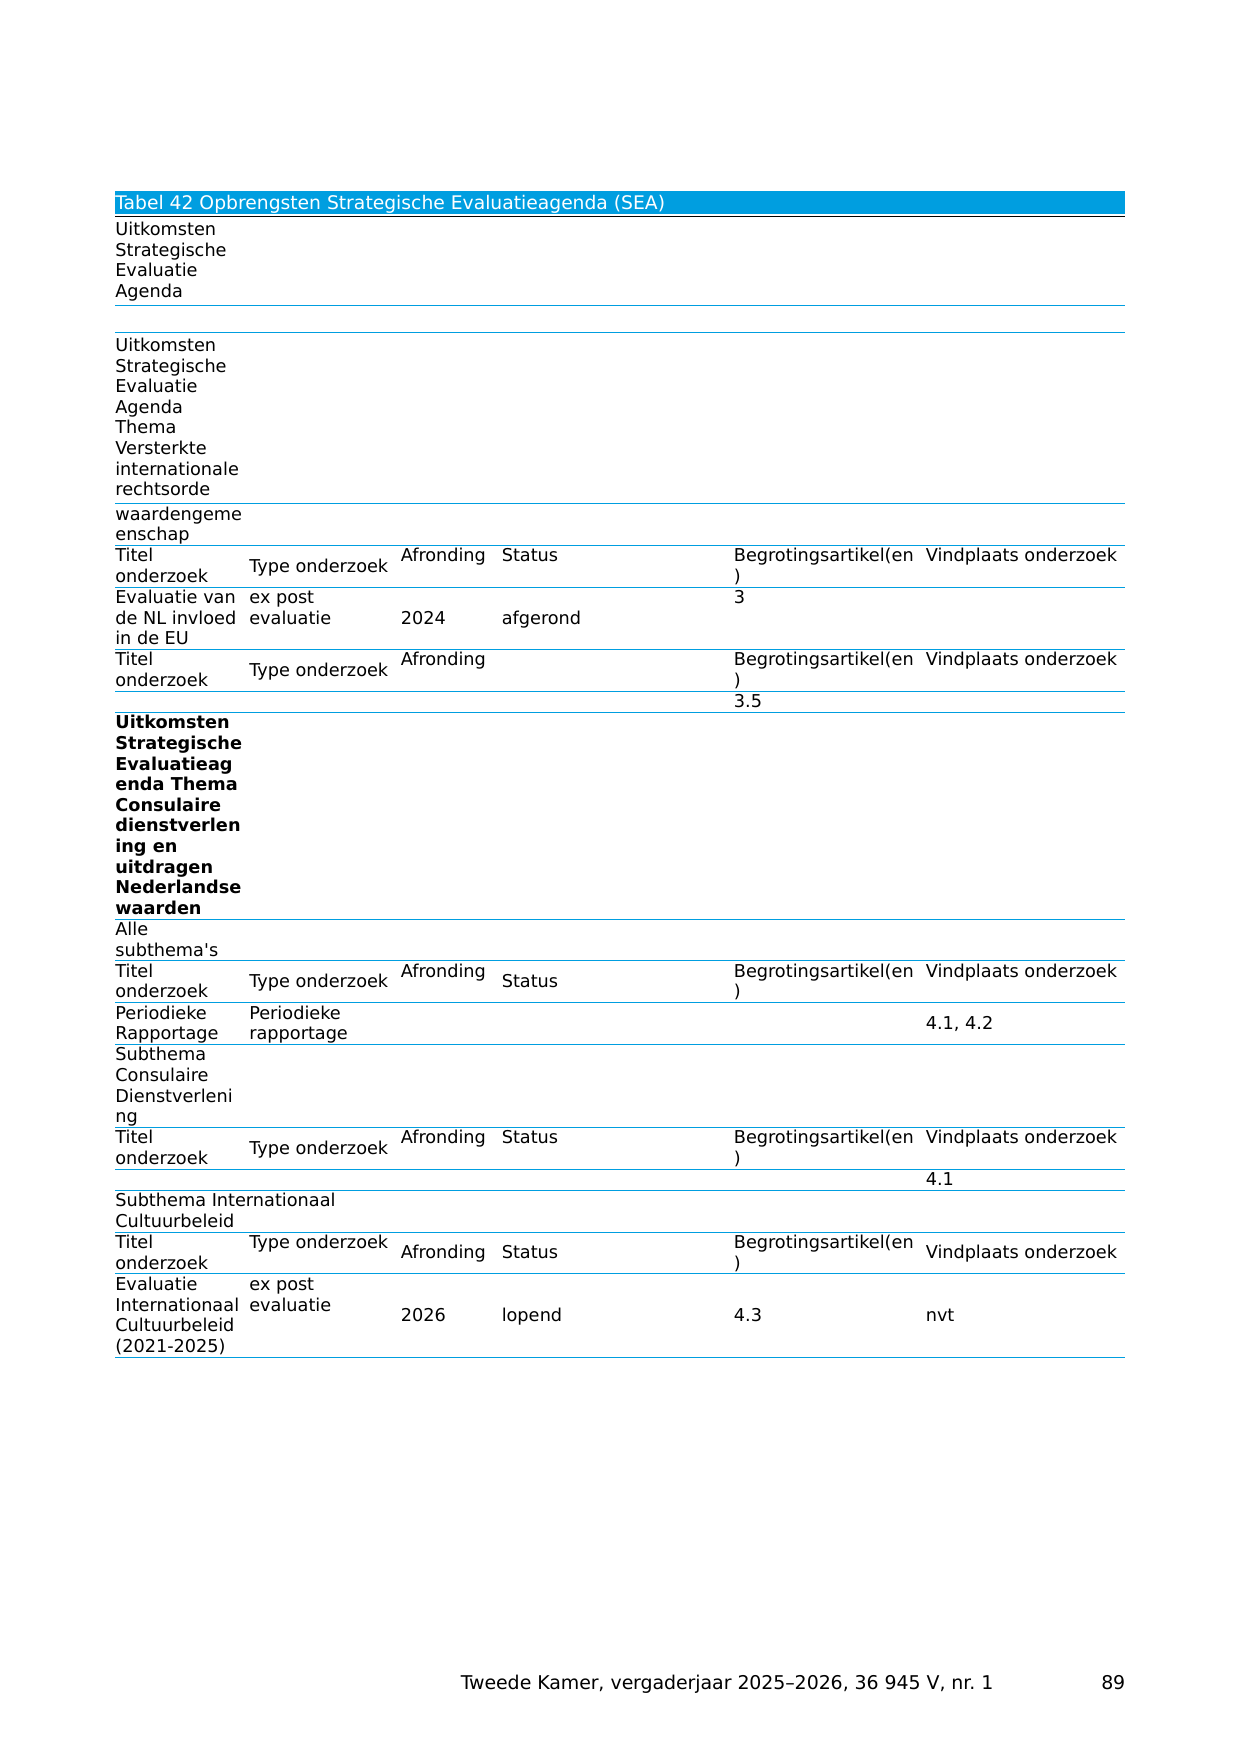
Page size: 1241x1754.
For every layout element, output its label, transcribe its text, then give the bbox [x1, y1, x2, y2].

table_cell [115, 306, 246, 332]
table_cell Begrotingsartikel(en) [731, 1128, 923, 1169]
table_cell Begrotingsartikel(en) [731, 546, 923, 586]
table_cell Alle subthema's [115, 920, 246, 960]
table_cell [398, 1003, 499, 1044]
table_cell waardengemeenschap [115, 504, 246, 545]
table_cell [731, 504, 923, 545]
table_cell [246, 217, 398, 304]
table_cell [731, 306, 923, 332]
table_cell Titel onderzoek [115, 650, 246, 691]
table_cell [923, 588, 1125, 649]
table_cell Begrotingsartikel(en) [731, 650, 923, 691]
table_cell [398, 333, 499, 503]
table_cell 2024 [398, 588, 499, 649]
table_cell [246, 504, 398, 545]
table_cell Subthema Internationaal Cultuurbeleid [115, 1191, 398, 1232]
table_cell Titel onderzoek [115, 546, 246, 586]
table_cell [499, 920, 731, 960]
table_cell 3 [731, 588, 923, 649]
table_cell Subthema Consulaire Dienstverlening [115, 1045, 246, 1127]
table_cell Uitkomsten Strategische Evaluatie Agenda [115, 217, 246, 304]
table_cell 3.5 [731, 692, 923, 712]
table_cell 2026 [398, 1274, 499, 1356]
table_cell Vindplaats onderzoek [923, 546, 1125, 586]
table_cell Status [499, 546, 731, 586]
table_cell Status [499, 1233, 731, 1273]
table_cell Type onderzoek [246, 546, 398, 586]
table_cell [398, 1191, 499, 1232]
table_cell [731, 713, 923, 918]
table_cell lopend [499, 1274, 731, 1356]
table_cell Vindplaats onderzoek [923, 650, 1125, 691]
table_cell [499, 217, 731, 304]
table_cell Begrotingsartikel(en) [731, 1233, 923, 1273]
table_cell nvt [923, 1274, 1125, 1356]
table_cell ex post evaluatie [246, 1274, 398, 1356]
table_cell [115, 692, 246, 712]
table_cell [499, 1003, 731, 1044]
table_cell Afronding [398, 961, 499, 1002]
table_cell [923, 504, 1125, 545]
table_cell Titel onderzoek [115, 1233, 246, 1273]
table_cell [731, 1045, 923, 1127]
table_cell [499, 504, 731, 545]
table_cell Status [499, 1128, 731, 1169]
table_cell 4.1, 4.2 [923, 1003, 1125, 1044]
table_cell [398, 306, 499, 332]
table_cell [731, 920, 923, 960]
table_cell afgerond [499, 588, 731, 649]
table_cell 4.3 [731, 1274, 923, 1356]
table_cell [499, 1191, 731, 1232]
table_cell [398, 217, 499, 304]
table_cell Periodieke Rapportage [115, 1003, 246, 1044]
table_cell Uitkomsten Strategische Evaluatieagenda Thema Consulaire dienstverlening en uitdragen Nederlandse waarden [115, 713, 246, 918]
table_cell Uitkomsten Strategische Evaluatie Agenda Thema Versterkte internationale rechtsorde [115, 333, 246, 503]
table_cell Vindplaats onderzoek [923, 961, 1125, 1002]
table_cell Afronding [398, 650, 499, 691]
table_cell [499, 692, 731, 712]
table_cell [923, 306, 1125, 332]
table_cell [923, 1191, 1125, 1232]
table_cell Type onderzoek [246, 961, 398, 1002]
table_cell [246, 333, 398, 503]
table_cell [923, 217, 1125, 304]
table_cell Afronding [398, 1233, 499, 1273]
table_cell [923, 920, 1125, 960]
table_cell [246, 1045, 398, 1127]
table_cell [923, 692, 1125, 712]
table_cell Afronding [398, 546, 499, 586]
table_cell [246, 306, 398, 332]
table_cell [731, 333, 923, 503]
table_cell [499, 1170, 731, 1190]
table_cell [499, 333, 731, 503]
table_cell [398, 1170, 499, 1190]
table_cell Titel onderzoek [115, 961, 246, 1002]
table_cell [398, 1045, 499, 1127]
table_cell [246, 713, 398, 918]
table_cell [398, 713, 499, 918]
table_cell [499, 650, 731, 691]
table_cell Afronding [398, 1128, 499, 1169]
table_cell ex post evaluatie [246, 588, 398, 649]
table_cell Begrotingsartikel(en) [731, 961, 923, 1002]
table_cell [923, 333, 1125, 503]
table_cell [246, 1170, 398, 1190]
table_cell [923, 1045, 1125, 1127]
table_cell Titel onderzoek [115, 1128, 246, 1169]
table_cell [499, 306, 731, 332]
table_cell [499, 1045, 731, 1127]
table_cell [731, 217, 923, 304]
table_cell [499, 713, 731, 918]
table_cell Type onderzoek [246, 1233, 398, 1273]
table_cell Evaluatie van de NL invloed in de EU [115, 588, 246, 649]
table_cell [731, 1191, 923, 1232]
table_cell Vindplaats onderzoek [923, 1233, 1125, 1273]
table_cell Type onderzoek [246, 1128, 398, 1169]
table_cell [115, 1170, 246, 1190]
table_cell 4.1 [923, 1170, 1125, 1190]
table_cell Status [499, 961, 731, 1002]
table_cell [398, 920, 499, 960]
table_cell [246, 692, 398, 712]
table_cell [246, 920, 398, 960]
table_cell [398, 692, 499, 712]
table_cell [731, 1003, 923, 1044]
table_cell [398, 504, 499, 545]
table_cell Type onderzoek [246, 650, 398, 691]
table_cell [923, 713, 1125, 918]
table_cell Periodieke rapportage [246, 1003, 398, 1044]
table_cell Evaluatie Internationaal Cultuurbeleid (2021-2025) [115, 1274, 246, 1356]
table_cell Vindplaats onderzoek [923, 1128, 1125, 1169]
table_cell [731, 1170, 923, 1190]
